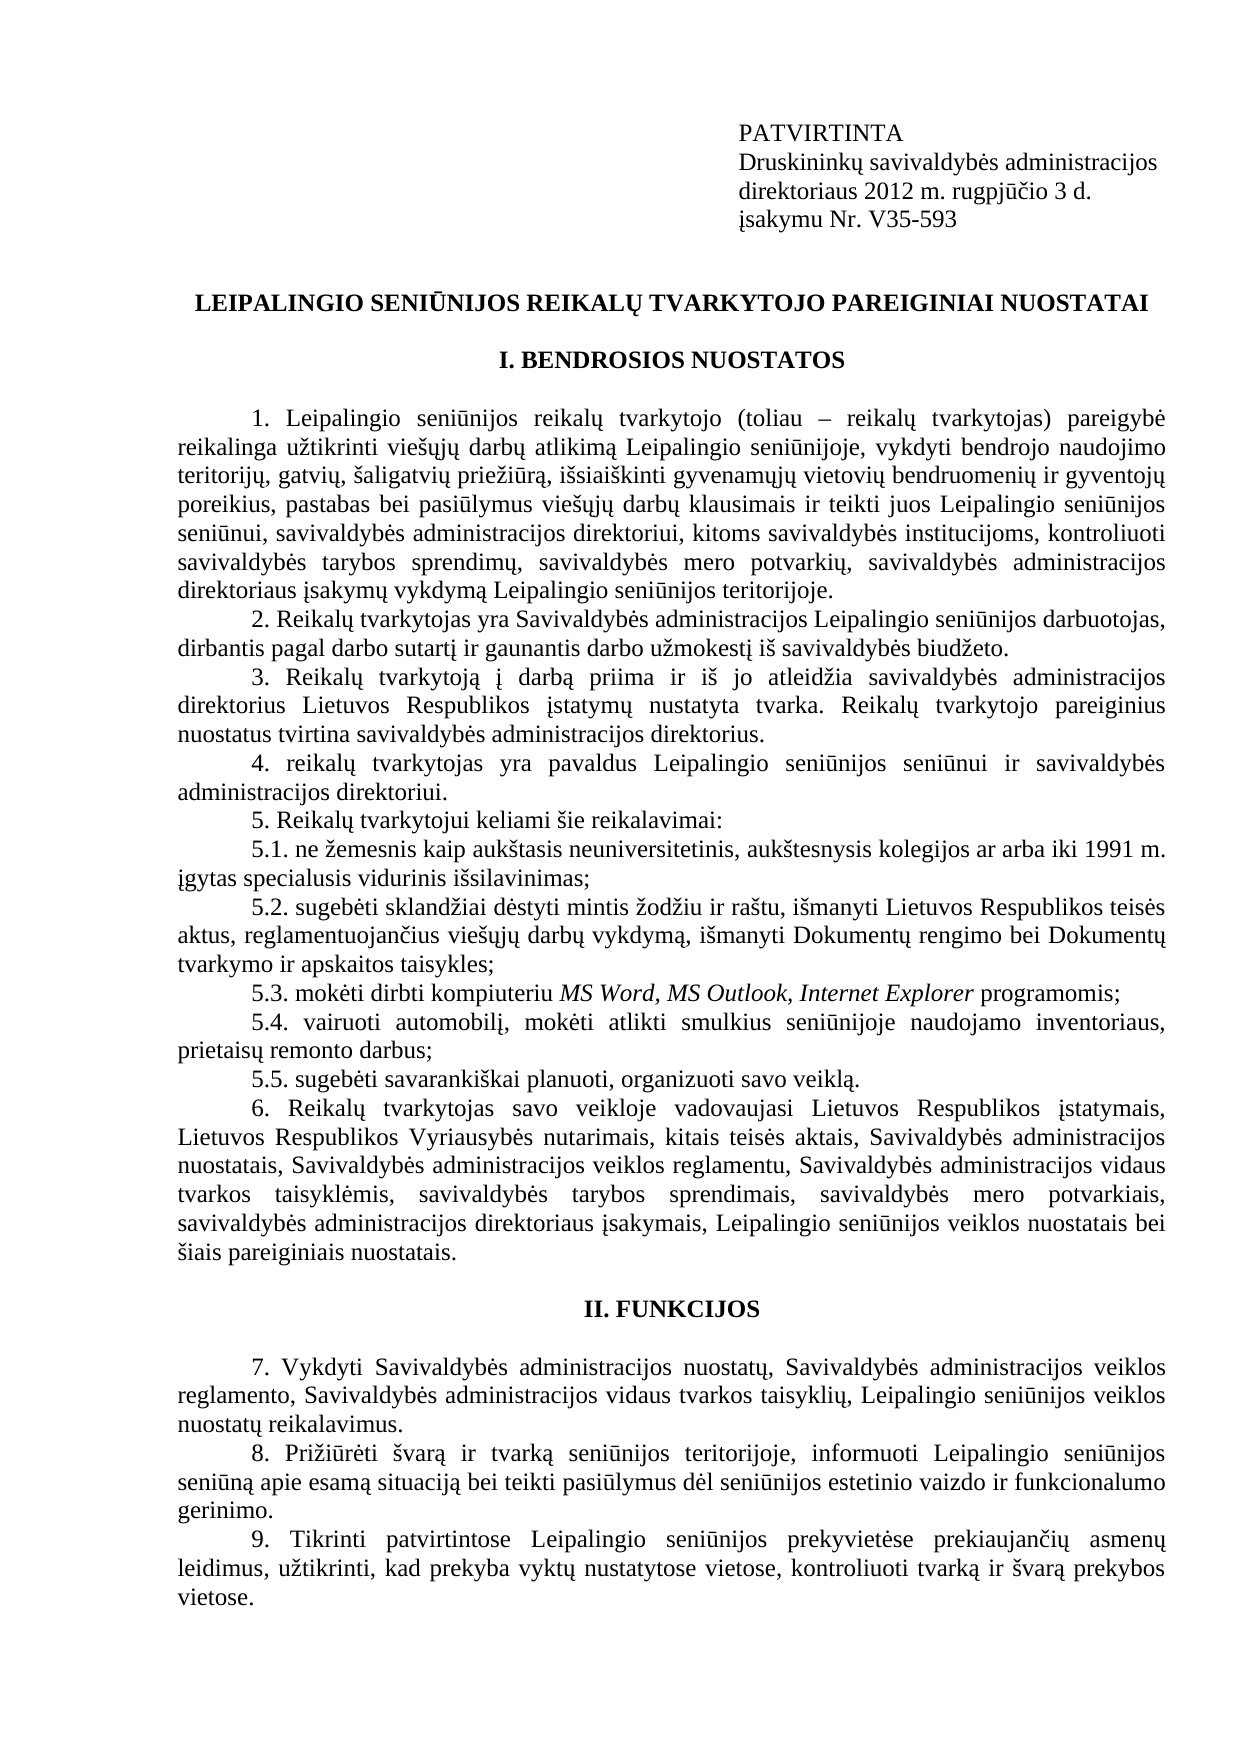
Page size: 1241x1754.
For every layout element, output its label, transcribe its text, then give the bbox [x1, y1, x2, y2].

text 5.2. sugebėti sklandžiai dėstyti mintis žodžiu ir raštu, išmanyti Lietuvos Respublikos teisės aktus, reglamentuojančius viešųjų darbų vykdymą, išmanyti Dokumentų rengimo bei Dokumentų tvarkymo ir apskaitos taisykles; [177, 892, 1167, 978]
text 3. Reikalų tvarkytoją į darbą priima ir iš jo atleidžia savivaldybės administracijos direktorius Lietuvos Respublikos įstatymų nustatyta tvarka. Reikalų tvarkytojo pareiginius nuostatus tvirtina savivaldybės administracijos direktorius. [177, 662, 1167, 748]
text 5.3. mokėti dirbti kompiuteriu MS Word, MS Outlook, Internet Explorer programomis; [177, 978, 1167, 1007]
text I. BENDROSIOS NUOSTATOS [177, 345, 1167, 374]
text direktoriaus 2012 m. rugpjūčio 3 d. [177, 176, 1167, 204]
text 2. Reikalų tvarkytojas yra Savivaldybės administracijos Leipalingio seniūnijos darbuotojas, dirbantis pagal darbo sutartį ir gaunantis darbo užmokestį iš savivaldybės biudžeto. [177, 604, 1167, 662]
text 5.1. ne žemesnis kaip aukštasis neuniversitetinis, aukštesnysis kolegijos ar arba iki 1991 m. įgytas specialusis vidurinis išsilavinimas; [177, 834, 1167, 892]
text 5. Reikalų tvarkytojui keliami šie reikalavimai: [177, 805, 1167, 834]
text II. FUNKCIJOS [177, 1294, 1167, 1323]
text įsakymu Nr. V35-593 [177, 204, 1167, 233]
text 6. Reikalų tvarkytojas savo veikloje vadovaujasi Lietuvos Respublikos įstatymais, Lietuvos Respublikos Vyriausybės nutarimais, kitais teisės aktais, Savivaldybės administracijos nuostatais, Savivaldybės administracijos veiklos reglamentu, Savivaldybės administracijos vidaus tvarkos taisyklėmis, savivaldybės tarybos sprendimais, savivaldybės mero potvarkiais, savivaldybės administracijos direktoriaus įsakymais, Leipalingio seniūnijos veiklos nuostatais bei šiais pareiginiais nuostatais. [177, 1093, 1167, 1265]
text 4. reikalų tvarkytojas yra pavaldus Leipalingio seniūnijos seniūnui ir savivaldybės administracijos direktoriui. [177, 748, 1167, 805]
text 9. Tikrinti patvirtintose Leipalingio seniūnijos prekyvietėse prekiaujančių asmenų leidimus, užtikrinti, kad prekyba vyktų nustatytose vietose, kontroliuoti tvarką ir švarą prekybos vietose. [177, 1524, 1167, 1610]
text 1. Leipalingio seniūnijos reikalų tvarkytojo (toliau – reikalų tvarkytojas) pareigybė reikalinga užtikrinti viešųjų darbų atlikimą Leipalingio seniūnijoje, vykdyti bendrojo naudojimo teritorijų, gatvių, šaligatvių priežiūrą, išsiaiškinti gyvenamųjų vietovių bendruomenių ir gyventojų poreikius, pastabas bei pasiūlymus viešųjų darbų klausimais ir teikti juos Leipalingio seniūnijos seniūnui, savivaldybės administracijos direktoriui, kitoms savivaldybės institucijoms, kontroliuoti savivaldybės tarybos sprendimų, savivaldybės mero potvarkių, savivaldybės administracijos direktoriaus įsakymų vykdymą Leipalingio seniūnijos teritorijoje. [177, 403, 1167, 604]
text 8. Prižiūrėti švarą ir tvarką seniūnijos teritorijoje, informuoti Leipalingio seniūnijos seniūną apie esamą situaciją bei teikti pasiūlymus dėl seniūnijos estetinio vaizdo ir funkcionalumo gerinimo. [177, 1438, 1167, 1524]
text 7. Vykdyti Savivaldybės administracijos nuostatų, Savivaldybės administracijos veiklos reglamento, Savivaldybės administracijos vidaus tvarkos taisyklių, Leipalingio seniūnijos veiklos nuostatų reikalavimus. [177, 1352, 1167, 1438]
text PATVIRTINTA [177, 118, 1167, 147]
text 5.4. vairuoti automobilį, mokėti atlikti smulkius seniūnijoje naudojamo inventoriaus, prietaisų remonto darbus; [177, 1007, 1167, 1064]
text LEIPALINGIO SENIŪNIJOS REIKALŲ TVARKYTOJO PAREIGINIAI NUOSTATAI [177, 288, 1167, 317]
text Druskininkų savivaldybės administracijos [177, 147, 1167, 176]
text 5.5. sugebėti savarankiškai planuoti, organizuoti savo veiklą. [177, 1064, 1167, 1093]
